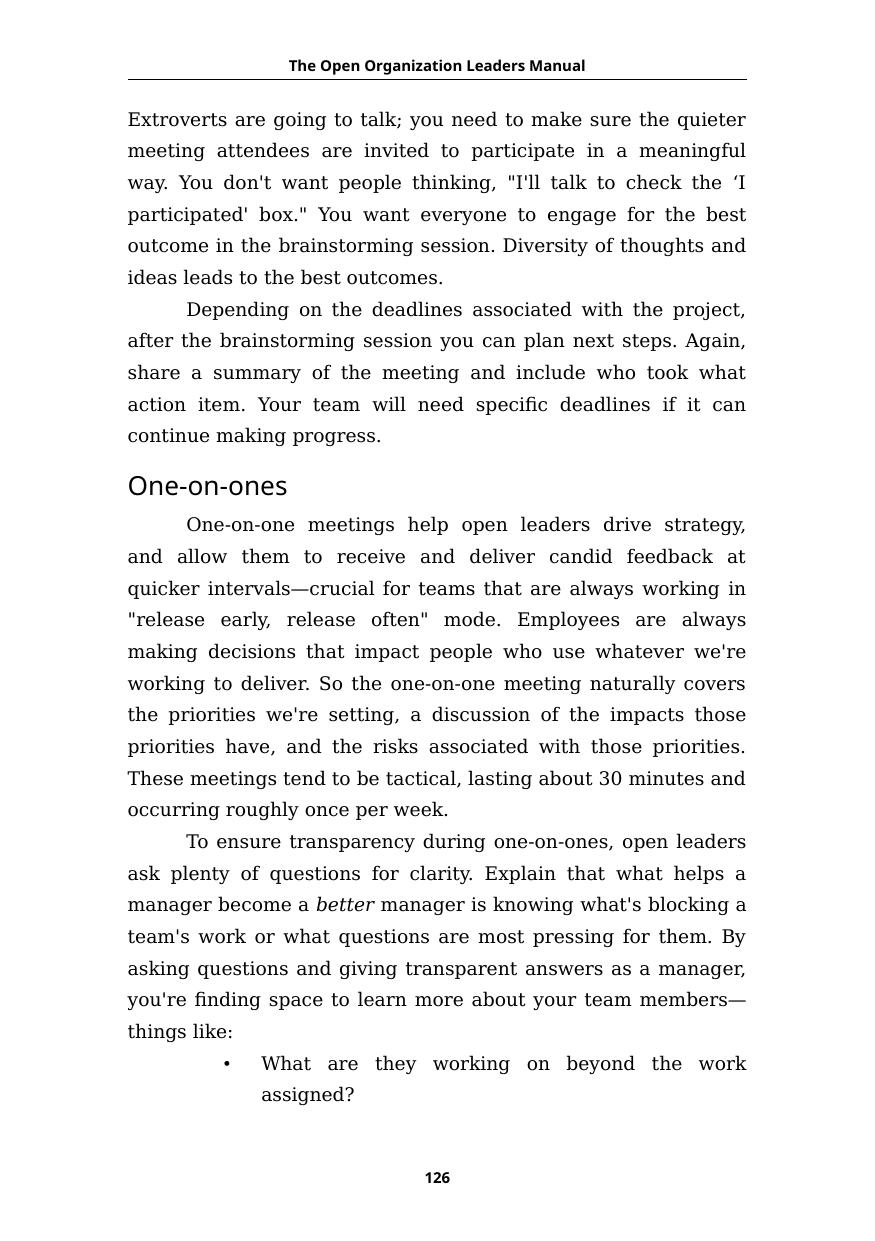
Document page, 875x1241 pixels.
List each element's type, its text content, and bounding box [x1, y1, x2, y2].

text One-on-one meetings help open leaders drive strategy, and allow them to receive and deliver candid feedback at quicker intervals—crucial for teams that are always working in "release early, release often" mode. Employees are always making decisions that impact people who use whatever we're working to deliver. So the one-on-one meeting naturally covers the priorities we're setting, a discussion of the impacts those priorities have, and the risks associated with those priorities. These meetings tend to be tactical, lasting about 30 minutes and occurring roughly once per week. [127, 514, 747, 821]
text Extroverts are going to talk; you need to make sure the quieter meeting attendees are invited to participate in a meaningful way. You don't want people thinking, "I'll talk to check the ‘I participated' box." You want everyone to engage for the best outcome in the brainstorming session. Diversity of thoughts and ideas leads to the best outcomes. [127, 109, 747, 289]
text Depending on the deadlines associated with the project, after the brainstorming session you can plan next steps. Again, share a summary of the meeting and include who took what action item. Your team will need specific deadlines if it can continue making progress. [127, 299, 747, 447]
subtitle One-on-ones [127, 472, 747, 502]
list What are they working on beyond the work assigned? [223, 1053, 747, 1106]
text To ensure transparency during one-on-ones, open leaders ask plenty of questions for clarity. Explain that what helps a manager become a better manager is knowing what's blocking a team's work or what questions are most pressing for them. By asking questions and giving transparent answers as a manager, you're finding space to learn more about your team members—things like: [127, 831, 747, 1043]
